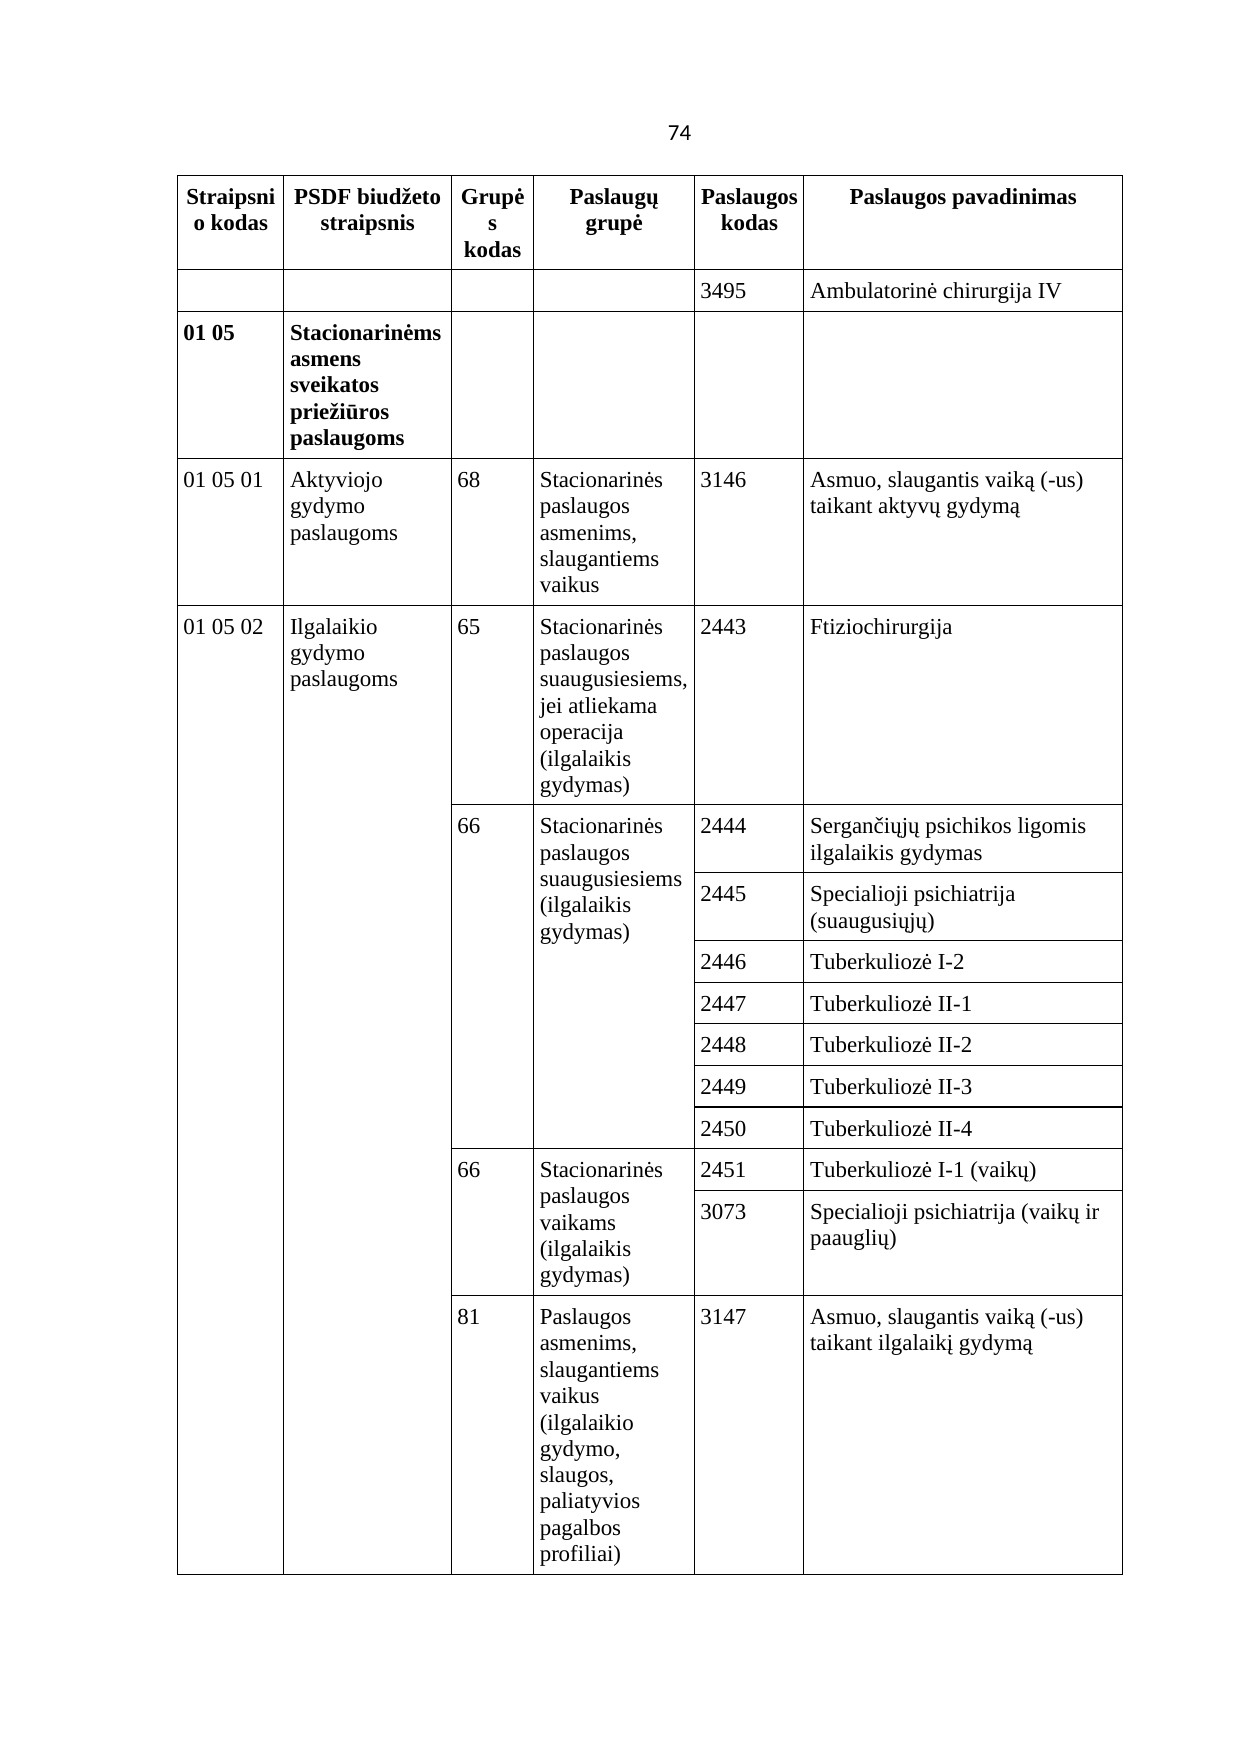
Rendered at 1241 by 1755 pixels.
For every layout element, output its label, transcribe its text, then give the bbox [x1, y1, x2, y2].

table_cell Specialioji psichiatrija (vaikų ir paauglių) [804, 1191, 1122, 1295]
table_cell [178, 1023, 283, 1065]
table_cell [284, 270, 451, 311]
table_cell Ftiziochirurgija [804, 606, 1122, 804]
table_cell 2448 [695, 1024, 803, 1065]
table_cell [534, 1106, 694, 1148]
table_cell [452, 1065, 533, 1106]
table_cell [284, 1065, 451, 1106]
table_cell Tuberkuliozė II-4 [804, 1108, 1122, 1148]
table_cell Tuberkuliozė I-1 (vaikų) [804, 1149, 1122, 1189]
table_cell Ambulatorinė chirurgija IV [804, 270, 1122, 311]
table_cell 66 [452, 805, 533, 872]
table_cell [534, 1023, 694, 1065]
table_cell 3495 [695, 270, 803, 311]
table_cell [284, 1023, 451, 1065]
table_cell Tuberkuliozė II-1 [804, 983, 1122, 1023]
table_cell [534, 312, 694, 458]
table_cell Aktyviojo gydymo paslaugoms [284, 459, 451, 605]
table_cell [452, 872, 533, 940]
table_cell [284, 1295, 451, 1574]
table_cell [452, 940, 533, 982]
table_cell [284, 1148, 451, 1189]
table_cell 01 05 01 [178, 459, 283, 605]
table_cell [284, 940, 451, 982]
table_cell Sergančiųjų psichikos ligomis ilgalaikis gydymas [804, 805, 1122, 872]
table_cell 2450 [695, 1108, 803, 1148]
table_cell Paslaugos asmenims, slaugantiems vaikus (ilgalaikio gydymo, slaugos, paliatyvios pagalbos profiliai) [534, 1296, 694, 1574]
table_cell [452, 1023, 533, 1065]
table_header Paslaugos pavadinimas [804, 176, 1122, 269]
table_cell 2445 [695, 873, 803, 940]
table_cell [178, 1148, 283, 1189]
table_cell [284, 1190, 451, 1295]
table_header Paslaugos kodas [695, 176, 803, 269]
table_header Straipsnio kodas [178, 176, 283, 269]
table_cell [534, 270, 694, 311]
table_cell Tuberkuliozė II-3 [804, 1066, 1122, 1106]
table_header Paslaugų grupė [534, 176, 694, 269]
table_cell 2443 [695, 606, 803, 804]
table_cell 3146 [695, 459, 803, 605]
table_cell 2449 [695, 1066, 803, 1106]
table_cell 01 05 [178, 312, 283, 458]
table_cell 01 05 02 [178, 606, 283, 804]
table_cell Stacionarinėms asmens sveikatos priežiūros paslaugoms [284, 312, 451, 458]
table_cell Tuberkuliozė I-2 [804, 941, 1122, 982]
table_cell Ilgalaikio gydymo paslaugoms [284, 606, 451, 804]
table_cell [178, 1106, 283, 1148]
table_cell [452, 312, 533, 458]
table_cell [534, 1065, 694, 1106]
table_cell [452, 270, 533, 311]
table_cell 3073 [695, 1191, 803, 1295]
table_cell 81 [452, 1296, 533, 1574]
table_header Grupės kodas [452, 176, 533, 269]
table_cell 2446 [695, 941, 803, 982]
table_cell Stacionarinės paslaugos vaikams (ilgalaikis gydymas) [534, 1149, 694, 1295]
table_cell [178, 1190, 283, 1295]
table_cell [804, 312, 1122, 458]
table_cell [178, 872, 283, 940]
table_cell [452, 1190, 533, 1295]
table_cell 2444 [695, 805, 803, 872]
table_cell Specialioji psichiatrija (suaugusiųjų) [804, 873, 1122, 940]
table_cell 2451 [695, 1149, 803, 1189]
table_header PSDF biudžeto straipsnis [284, 176, 451, 269]
table_cell [178, 1295, 283, 1574]
table_cell [452, 1106, 533, 1148]
table_cell Tuberkuliozė II-2 [804, 1024, 1122, 1065]
table_cell 3147 [695, 1296, 803, 1574]
table_cell [284, 982, 451, 1023]
table_cell [284, 872, 451, 940]
table_cell Asmuo, slaugantis vaiką (-us) taikant aktyvų gydymą [804, 459, 1122, 605]
table_cell Stacionarinės paslaugos suaugusiesiems (ilgalaikis gydymas) [534, 805, 694, 1023]
table_cell 66 [452, 1149, 533, 1189]
table_cell [284, 1106, 451, 1148]
table_cell [178, 1065, 283, 1106]
table_cell 65 [452, 606, 533, 804]
table_cell [178, 940, 283, 982]
table_cell [284, 804, 451, 872]
table_cell [178, 804, 283, 872]
table_cell [178, 982, 283, 1023]
table_cell Asmuo, slaugantis vaiką (-us) taikant ilgalaikį gydymą [804, 1296, 1122, 1574]
table_cell [452, 982, 533, 1023]
table_cell 2447 [695, 983, 803, 1023]
table_cell [178, 270, 283, 311]
table_cell Stacionarinės paslaugos asmenims, slaugantiems vaikus [534, 459, 694, 605]
table_cell 68 [452, 459, 533, 605]
table_cell Stacionarinės paslaugos suaugusiesiems, jei atliekama operacija (ilgalaikis gydymas) [534, 606, 694, 804]
table_cell [695, 312, 803, 458]
